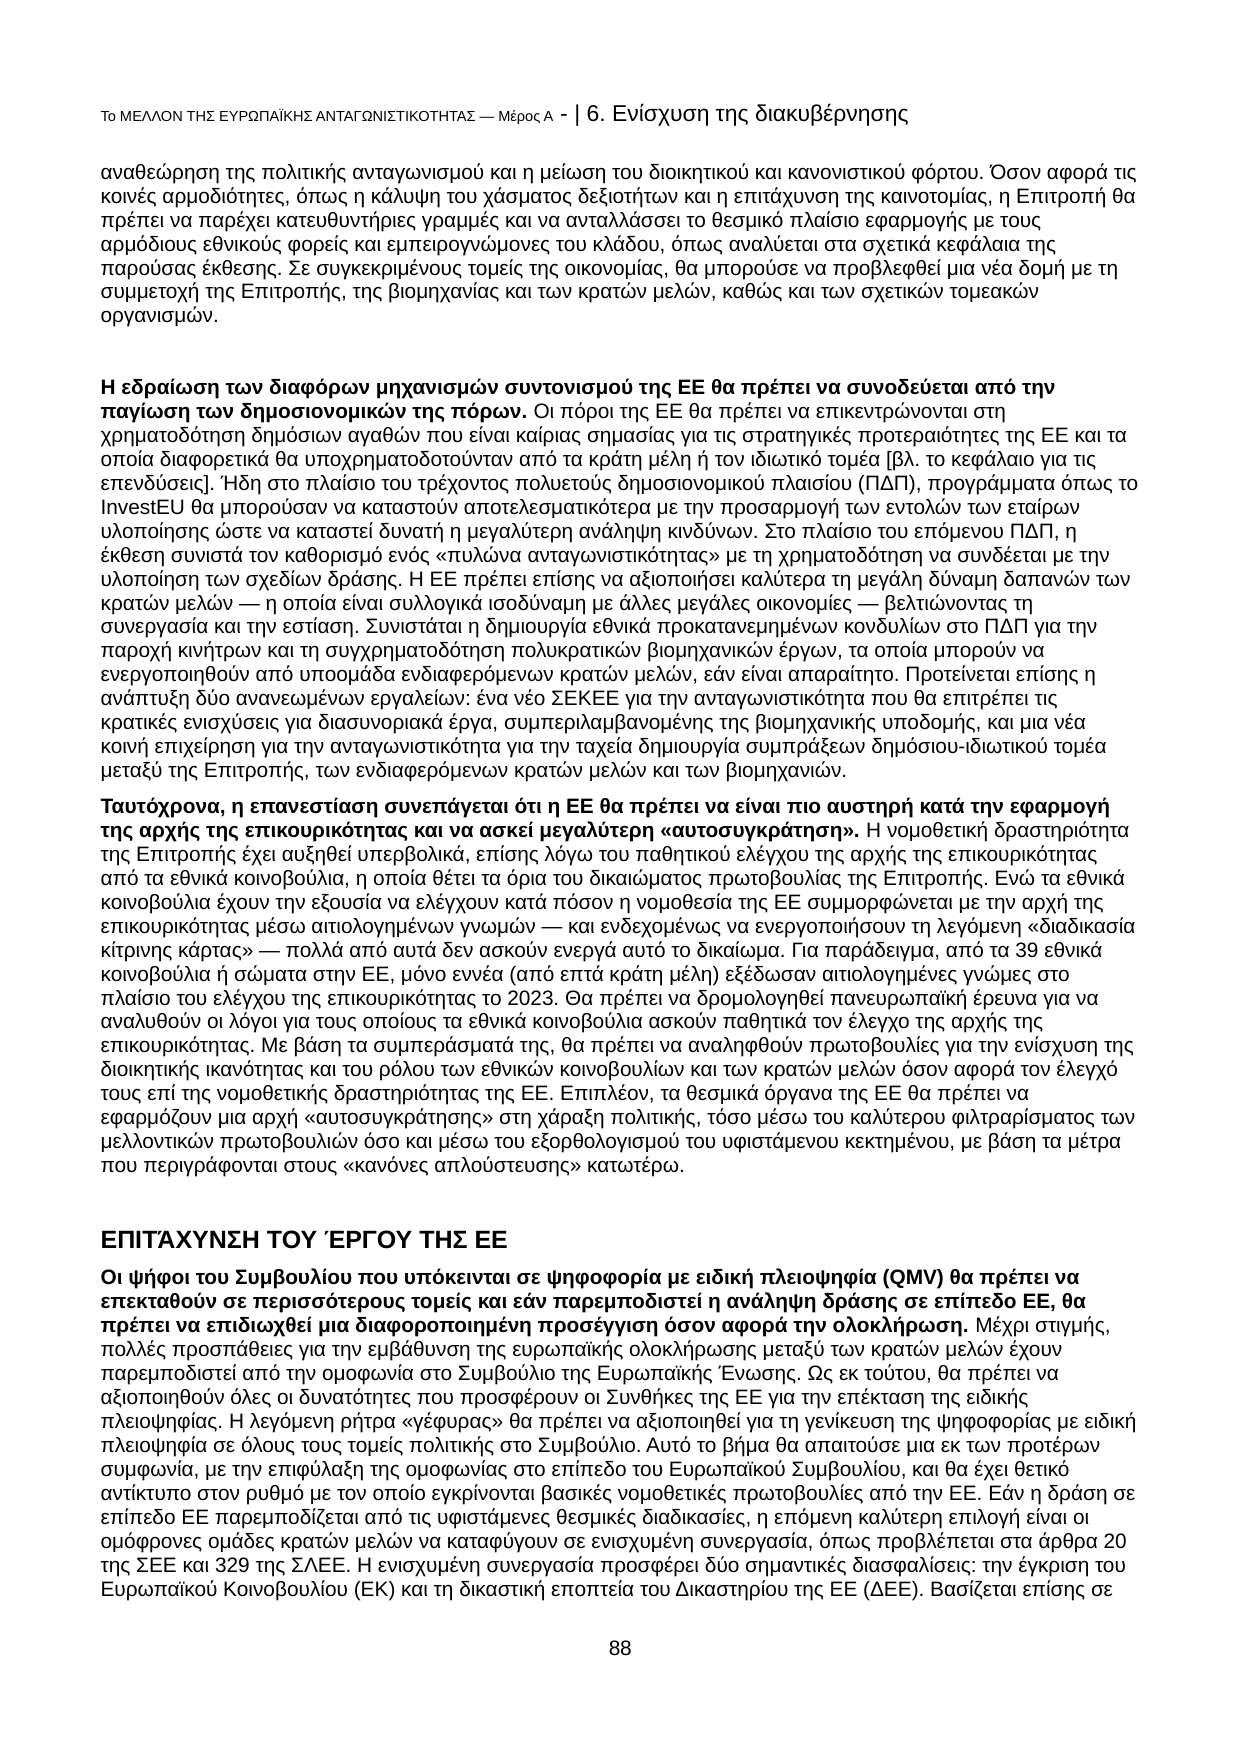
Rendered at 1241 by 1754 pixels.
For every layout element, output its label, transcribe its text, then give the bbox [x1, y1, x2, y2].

text Οι ψήφοι του Συμβουλίου που υπόκεινται σε ψηφοφορία με ειδική πλειοψηφία (QMV) θα πρέπει να επεκταθούν σε περισσότερους τομείς και εάν παρεμποδιστεί η ανάληψη δράσης σε επίπεδο ΕΕ, θα πρέπει να επιδιωχθεί μια διαφοροποιημένη προσέγγιση όσον αφορά την ολοκλήρωση. Μέχρι στιγμής, πολλές προσπάθειες για την εμβάθυνση της ευρωπαϊκής ολοκλήρωσης μεταξύ των κρατών μελών έχουν παρεμποδιστεί από την ομοφωνία στο Συμβούλιο της Ευρωπαϊκής Ένωσης. Ως εκ τούτου, θα πρέπει να αξιοποιηθούν όλες οι δυνατότητες που προσφέρουν οι Συνθήκες της ΕΕ για την επέκταση της ειδικής πλειοψηφίας. Η λεγόμενη ρήτρα «γέφυρας» θα πρέπει να αξιοποιηθεί για τη γενίκευση της ψηφοφορίας με ειδική πλειοψηφία σε όλους τους τομείς πολιτικής στο Συμβούλιο. Αυτό το βήμα θα απαιτούσε μια εκ των προτέρων συμφωνία, με την επιφύλαξη της ομοφωνίας στο επίπεδο του Ευρωπαϊκού Συμβουλίου, και θα έχει θετικό αντίκτυπο στον ρυθμό με τον οποίο εγκρίνονται βασικές νομοθετικές πρωτοβουλίες από την ΕΕ. Εάν η δράση σε επίπεδο ΕΕ παρεμποδίζεται από τις υφιστάμενες θεσμικές διαδικασίες, η επόμενη καλύτερη επιλογή είναι οι ομόφρονες ομάδες κρατών μελών να καταφύγουν σε ενισχυμένη συνεργασία, όπως προβλέπεται στα άρθρα 20 της ΣΕΕ και 329 της ΣΛΕΕ. Η ενισχυμένη συνεργασία προσφέρει δύο σημαντικές διασφαλίσεις: την έγκριση του Ευρωπαϊκού Κοινοβουλίου (ΕΚ) και τη δικαστική εποπτεία του Δικαστηρίου της ΕΕ (ΔΕΕ). Βασίζεται επίσης σε [100, 1265, 1140, 1601]
text αναθεώρηση της πολιτικής ανταγωνισμού και η μείωση του διοικητικού και κανονιστικού φόρτου. Όσον αφορά τις κοινές αρμοδιότητες, όπως η κάλυψη του χάσματος δεξιοτήτων και η επιτάχυνση της καινοτομίας, η Επιτροπή θα πρέπει να παρέχει κατευθυντήριες γραμμές και να ανταλλάσσει το θεσμικό πλαίσιο εφαρμογής με τους αρμόδιους εθνικούς φορείς και εμπειρογνώμονες του κλάδου, όπως αναλύεται στα σχετικά κεφάλαια της παρούσας έκθεσης. Σε συγκεκριμένους τομείς της οικονομίας, θα μπορούσε να προβλεφθεί μια νέα δομή με τη συμμετοχή της Επιτροπής, της βιομηχανίας και των κρατών μελών, καθώς και των σχετικών τομεακών οργανισμών. [100, 159, 1140, 327]
text ΕΠΙΤΆΧΥΝΣΗ ΤΟΥ ΈΡΓΟΥ ΤΗΣ ΕΕ [100, 1224, 1140, 1253]
text Η εδραίωση των διαφόρων μηχανισμών συντονισμού της ΕΕ θα πρέπει να συνοδεύεται από την παγίωση των δημοσιονομικών της πόρων. Οι πόροι της ΕΕ θα πρέπει να επικεντρώνονται στη χρηματοδότηση δημόσιων αγαθών που είναι καίριας σημασίας για τις στρατηγικές προτεραιότητες της ΕΕ και τα οποία διαφορετικά θα υποχρηματοδοτούνταν από τα κράτη μέλη ή τον ιδιωτικό τομέα [βλ. το κεφάλαιο για τις επενδύσεις]. Ήδη στο πλαίσιο του τρέχοντος πολυετούς δημοσιονομικού πλαισίου (ΠΔΠ), προγράμματα όπως το InvestEU θα μπορούσαν να καταστούν αποτελεσματικότερα με την προσαρμογή των εντολών των εταίρων υλοποίησης ώστε να καταστεί δυνατή η μεγαλύτερη ανάληψη κινδύνων. Στο πλαίσιο του επόμενου ΠΔΠ, η έκθεση συνιστά τον καθορισμό ενός «πυλώνα ανταγωνιστικότητας» με τη χρηματοδότηση να συνδέεται με την υλοποίηση των σχεδίων δράσης. Η ΕΕ πρέπει επίσης να αξιοποιήσει καλύτερα τη μεγάλη δύναμη δαπανών των κρατών μελών — η οποία είναι συλλογικά ισοδύναμη με άλλες μεγάλες οικονομίες — βελτιώνοντας τη συνεργασία και την εστίαση. Συνιστάται η δημιουργία εθνικά προκατανεμημένων κονδυλίων στο ΠΔΠ για την παροχή κινήτρων και τη συγχρηματοδότηση πολυκρατικών βιομηχανικών έργων, τα οποία μπορούν να ενεργοποιηθούν από υποομάδα ενδιαφερόμενων κρατών μελών, εάν είναι απαραίτητο. Προτείνεται επίσης η ανάπτυξη δύο ανανεωμένων εργαλείων: ένα νέο ΣΕΚΕΕ για την ανταγωνιστικότητα που θα επιτρέπει τις κρατικές ενισχύσεις για διασυνοριακά έργα, συμπεριλαμβανομένης της βιομηχανικής υποδομής, και μια νέα κοινή επιχείρηση για την ανταγωνιστικότητα για την ταχεία δημιουργία συμπράξεων δημόσιου-ιδιωτικού τομέα μεταξύ της Επιτροπής, των ενδιαφερόμενων κρατών μελών και των βιομηχανιών. [100, 375, 1140, 782]
text Ταυτόχρονα, η επανεστίαση συνεπάγεται ότι η ΕΕ θα πρέπει να είναι πιο αυστηρή κατά την εφαρμογή της αρχής της επικουρικότητας και να ασκεί μεγαλύτερη «αυτοσυγκράτηση». Η νομοθετική δραστηριότητα της Επιτροπής έχει αυξηθεί υπερβολικά, επίσης λόγω του παθητικού ελέγχου της αρχής της επικουρικότητας από τα εθνικά κοινοβούλια, η οποία θέτει τα όρια του δικαιώματος πρωτοβουλίας της Επιτροπής. Ενώ τα εθνικά κοινοβούλια έχουν την εξουσία να ελέγχουν κατά πόσον η νομοθεσία της ΕΕ συμμορφώνεται με την αρχή της επικουρικότητας μέσω αιτιολογημένων γνωμών — και ενδεχομένως να ενεργοποιήσουν τη λεγόμενη «διαδικασία κίτρινης κάρτας» — πολλά από αυτά δεν ασκούν ενεργά αυτό το δικαίωμα. Για παράδειγμα, από τα 39 εθνικά κοινοβούλια ή σώματα στην ΕΕ, μόνο εννέα (από επτά κράτη μέλη) εξέδωσαν αιτιολογημένες γνώμες στο πλαίσιο του ελέγχου της επικουρικότητας το 2023. Θα πρέπει να δρομολογηθεί πανευρωπαϊκή έρευνα για να αναλυθούν οι λόγοι για τους οποίους τα εθνικά κοινοβούλια ασκούν παθητικά τον έλεγχο της αρχής της επικουρικότητας. Με βάση τα συμπεράσματά της, θα πρέπει να αναληφθούν πρωτοβουλίες για την ενίσχυση της διοικητικής ικανότητας και του ρόλου των εθνικών κοινοβουλίων και των κρατών μελών όσον αφορά τον έλεγχό τους επί της νομοθετικής δραστηριότητας της ΕΕ. Επιπλέον, τα θεσμικά όργανα της ΕΕ θα πρέπει να εφαρμόζουν μια αρχή «αυτοσυγκράτησης» στη χάραξη πολιτικής, τόσο μέσω του καλύτερου φιλτραρίσματος των μελλοντικών πρωτοβουλιών όσο και μέσω του εξορθολογισμού του υφιστάμενου κεκτημένου, με βάση τα μέτρα που περιγράφονται στους «κανόνες απλούστευσης» κατωτέρω. [100, 794, 1140, 1177]
